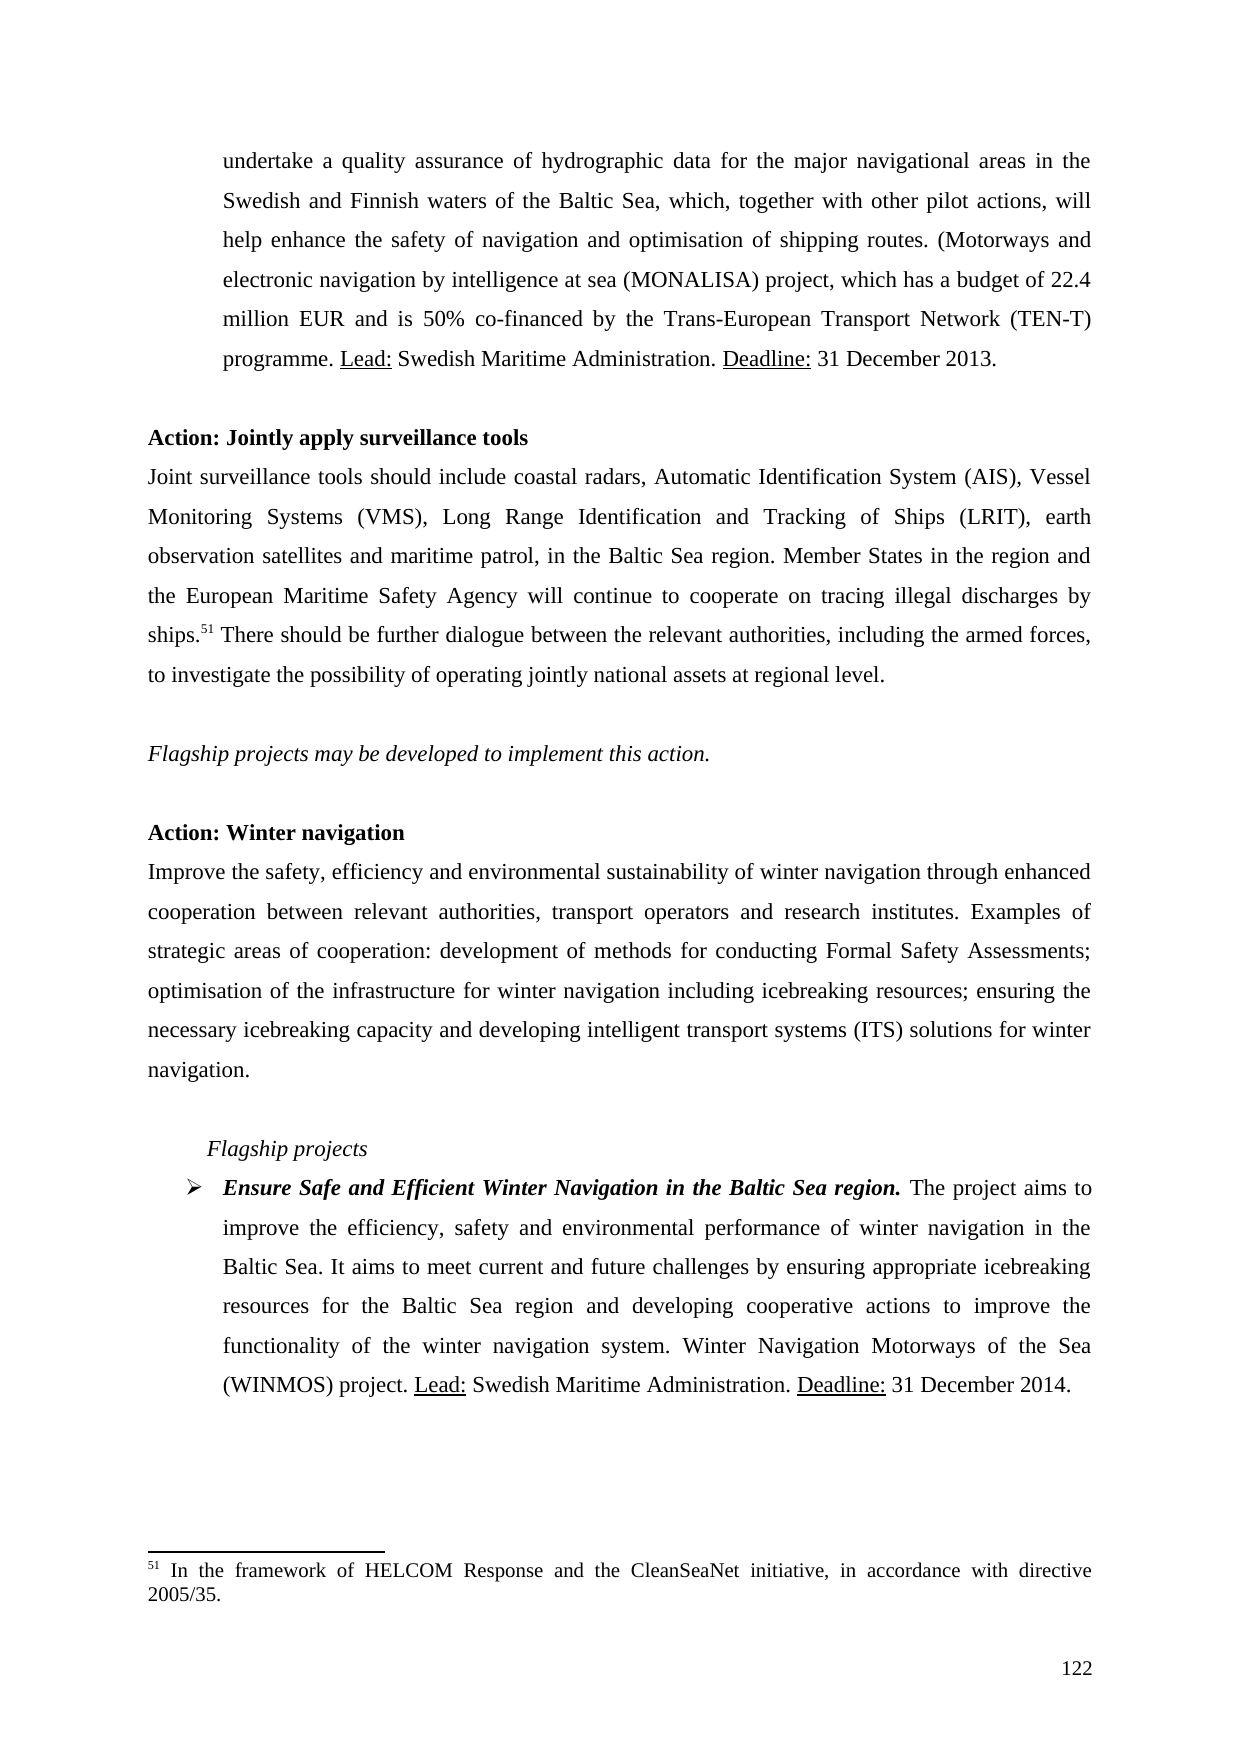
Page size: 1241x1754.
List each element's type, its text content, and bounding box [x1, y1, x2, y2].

text Improve the safety, efficiency and environmental sustainability of winter navigation through enhanced cooperation between relevant authorities, transport operators and research institutes. Examples of strategic areas of cooperation: development of methods for conducting Formal Safety Assessments; optimisation of the infrastructure for winter navigation including icebreaking resources; ensuring the necessary icebreaking capacity and developing intelligent transport systems (ITS) solutions for winter navigation. [148, 858, 1093, 1082]
list Ensure Safe and Efficient Winter Navigation in the Baltic Sea region. The project aims to improve the efficiency, safety and environmental performance of winter navigation in the Baltic Sea. It aims to meet current and future challenges by ensuring appropriate icebreaking resources for the Baltic Sea region and developing cooperative actions to improve the functionality of the winter navigation system. Winter Navigation Motorways of the Sea (WINMOS) project. Lead: Swedish Maritime Administration. Deadline: 31 December 2014. [185, 1174, 1093, 1398]
text Action: Jointly apply surveillance tools [148, 424, 1093, 450]
text Action: Winter navigation [148, 819, 1093, 845]
list undertake a quality assurance of hydrographic data for the major navigational areas in the Swedish and Finnish waters of the Baltic Sea, which, together with other pilot actions, will help enhance the safety of navigation and optimisation of shipping routes. (Motorways and electronic navigation by intelligence at sea (MONALISA) project, which has a budget of 22.4 million EUR and is 50% co-financed by the Trans-European Transport Network (TEN-T) programme. Lead: Swedish Maritime Administration. Deadline: 31 December 2013. [185, 148, 1093, 371]
text In the framework of HELCOM Response and the CleanSeaNet initiative, in accordance with directive 2005/35. [148, 1558, 1093, 1606]
text Flagship projects may be developed to implement this action. [148, 740, 1093, 766]
text Joint surveillance tools should include coastal radars, Automatic Identification System (AIS), Vessel Monitoring Systems (VMS), Long Range Identification and Tracking of Ships (LRIT), earth observation satellites and maritime patrol, in the Baltic Sea region. Member States in the region and the European Maritime Safety Agency will continue to cooperate on tracing illegal discharges by ships. There should be further dialogue between the relevant authorities, including the armed forces, to investigate the possibility of operating jointly national assets at regional level. [148, 463, 1093, 687]
text Flagship projects [148, 1134, 1093, 1161]
